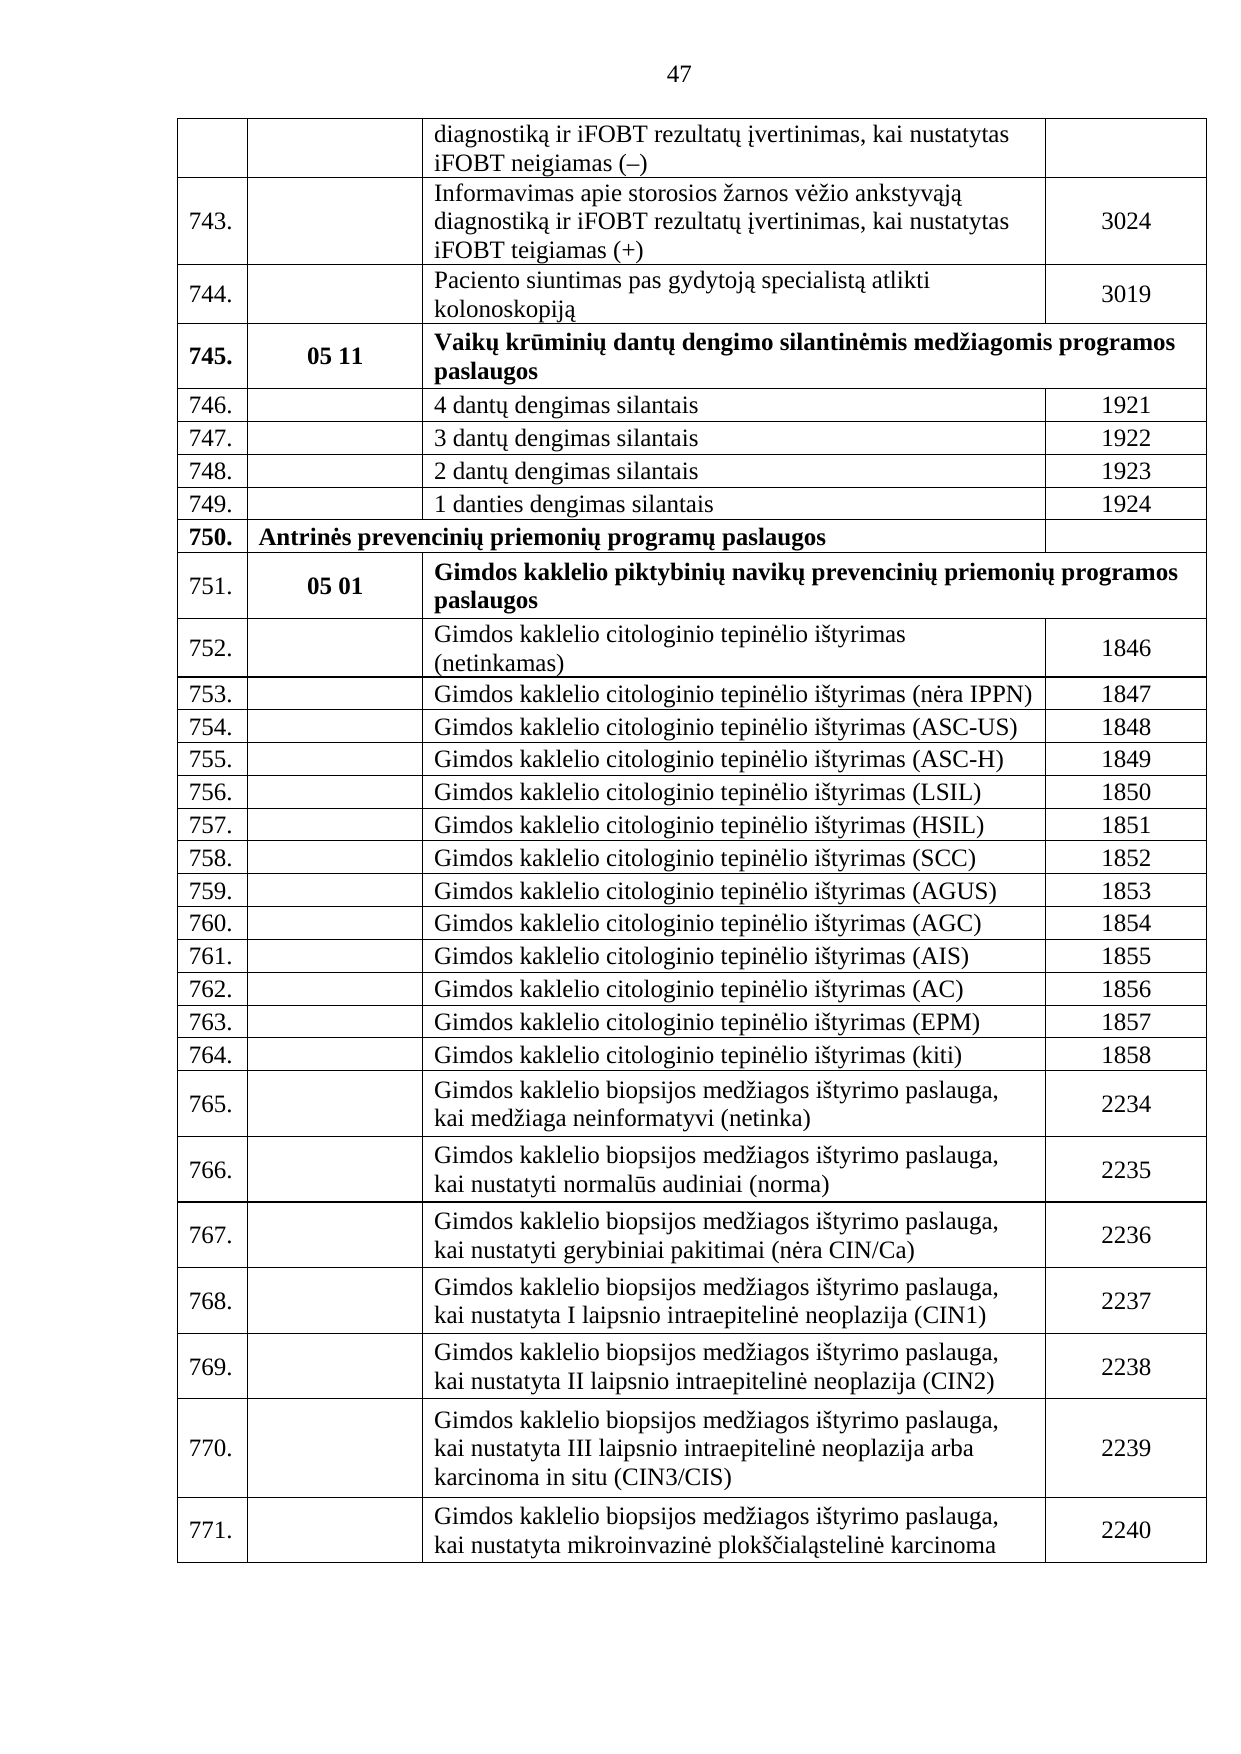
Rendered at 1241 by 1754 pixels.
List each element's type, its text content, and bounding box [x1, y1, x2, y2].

table_cell 763. [178, 1006, 247, 1037]
table_cell 2239 [1046, 1399, 1206, 1497]
table_cell Vaikų krūminių dantų dengimo silantinėmis medžiagomis programos paslaugos [423, 324, 1206, 388]
table_cell 758. [178, 841, 247, 873]
table_cell 749. [178, 488, 247, 519]
table_cell 764. [178, 1038, 247, 1070]
table_cell Gimdos kaklelio biopsijos medžiagos ištyrimo paslauga, kai nustatyta I laipsnio intraepitelinė neoplazija (CIN1) [423, 1268, 1045, 1333]
table_cell [248, 389, 422, 421]
table_cell [248, 119, 422, 177]
table_cell Gimdos kaklelio citologinio tepinėlio ištyrimas (netinkamas) [423, 619, 1045, 676]
table_cell [248, 841, 422, 873]
table_cell 746. [178, 389, 247, 421]
table_cell [248, 1268, 422, 1333]
table_cell Gimdos kaklelio citologinio tepinėlio ištyrimas (HSIL) [423, 809, 1045, 840]
table_cell 3024 [1046, 178, 1206, 264]
table_cell [178, 119, 247, 177]
table_cell 05 11 [248, 324, 422, 388]
table_cell [248, 1334, 422, 1398]
table_cell [248, 1038, 422, 1070]
table_cell Gimdos kaklelio citologinio tepinėlio ištyrimas (SCC) [423, 841, 1045, 873]
table_cell 744. [178, 265, 247, 322]
table_cell Gimdos kaklelio citologinio tepinėlio ištyrimas (AIS) [423, 940, 1045, 972]
table_cell [248, 743, 422, 775]
table_cell 756. [178, 776, 247, 808]
table_cell [248, 678, 422, 709]
table_cell 761. [178, 940, 247, 972]
table_cell 1854 [1046, 907, 1206, 939]
table_cell 1921 [1046, 389, 1206, 421]
table_cell 2 dantų dengimas silantais [423, 455, 1045, 487]
table_cell 3019 [1046, 265, 1206, 322]
table_cell [248, 973, 422, 1004]
table_cell Gimdos kaklelio citologinio tepinėlio ištyrimas (ASC-US) [423, 710, 1045, 742]
table_cell Antrinės prevencinių priemonių programų paslaugos [248, 520, 1045, 552]
table_cell Gimdos kaklelio citologinio tepinėlio ištyrimas (ASC-H) [423, 743, 1045, 775]
table_cell 754. [178, 710, 247, 742]
table_cell 4 dantų dengimas silantais [423, 389, 1045, 421]
table_cell 1857 [1046, 1006, 1206, 1037]
table_cell 750. [178, 520, 247, 552]
table_cell 753. [178, 678, 247, 709]
table_cell 1847 [1046, 678, 1206, 709]
table_cell [248, 178, 422, 264]
table_cell 2235 [1046, 1137, 1206, 1201]
table_cell 1850 [1046, 776, 1206, 808]
table_cell Gimdos kaklelio biopsijos medžiagos ištyrimo paslauga, kai nustatyta mikroinvazinė plokščialąstelinė karcinoma [423, 1498, 1045, 1562]
table_cell Gimdos kaklelio biopsijos medžiagos ištyrimo paslauga, kai nustatyti gerybiniai pakitimai (nėra CIN/Ca) [423, 1203, 1045, 1267]
table_cell 05 01 [248, 553, 422, 618]
table_cell 745. [178, 324, 247, 388]
table_cell 770. [178, 1399, 247, 1497]
table_cell 755. [178, 743, 247, 775]
table_cell 1856 [1046, 973, 1206, 1004]
table_cell 1848 [1046, 710, 1206, 742]
table_cell Gimdos kaklelio citologinio tepinėlio ištyrimas (nėra IPPN) [423, 678, 1045, 709]
table_cell 766. [178, 1137, 247, 1201]
table_cell Gimdos kaklelio biopsijos medžiagos ištyrimo paslauga, kai medžiaga neinformatyvi (netinka) [423, 1071, 1045, 1136]
table_cell Paciento siuntimas pas gydytoją specialistą atlikti kolonoskopiją [423, 265, 1045, 322]
table_cell [1046, 119, 1206, 177]
table_cell [248, 1498, 422, 1562]
table_cell [248, 940, 422, 972]
table_cell Gimdos kaklelio citologinio tepinėlio ištyrimas (AGC) [423, 907, 1045, 939]
table_cell 2237 [1046, 1268, 1206, 1333]
table_cell diagnostiką ir iFOBT rezultatų įvertinimas, kai nustatytas iFOBT neigiamas (–) [423, 119, 1045, 177]
table_cell Gimdos kaklelio biopsijos medžiagos ištyrimo paslauga, kai nustatyta III laipsnio intraepitelinė neoplazija arba karcinoma in situ (CIN3/CIS) [423, 1399, 1045, 1497]
table_cell [248, 619, 422, 676]
table_cell 2234 [1046, 1071, 1206, 1136]
table_cell Informavimas apie storosios žarnos vėžio ankstyvąją diagnostiką ir iFOBT rezultatų įvertinimas, kai nustatytas iFOBT teigiamas (+) [423, 178, 1045, 264]
table_cell 757. [178, 809, 247, 840]
table_cell [248, 776, 422, 808]
table_cell 768. [178, 1268, 247, 1333]
table_cell [248, 422, 422, 454]
table_cell 748. [178, 455, 247, 487]
table_cell 743. [178, 178, 247, 264]
table_cell 747. [178, 422, 247, 454]
table_cell [248, 1006, 422, 1037]
table_cell [248, 455, 422, 487]
table_cell Gimdos kaklelio citologinio tepinėlio ištyrimas (AC) [423, 973, 1045, 1004]
table_cell Gimdos kaklelio biopsijos medžiagos ištyrimo paslauga, kai nustatyta II laipsnio intraepitelinė neoplazija (CIN2) [423, 1334, 1045, 1398]
table_cell [248, 1071, 422, 1136]
table_cell Gimdos kaklelio citologinio tepinėlio ištyrimas (LSIL) [423, 776, 1045, 808]
table_cell 769. [178, 1334, 247, 1398]
table_cell Gimdos kaklelio piktybinių navikų prevencinių priemonių programos paslaugos [423, 553, 1206, 618]
table_cell 1852 [1046, 841, 1206, 873]
table_cell 2240 [1046, 1498, 1206, 1562]
table_cell 1851 [1046, 809, 1206, 840]
table_cell Gimdos kaklelio citologinio tepinėlio ištyrimas (AGUS) [423, 874, 1045, 906]
table_cell [248, 809, 422, 840]
table_cell Gimdos kaklelio citologinio tepinėlio ištyrimas (kiti) [423, 1038, 1045, 1070]
table_cell [248, 488, 422, 519]
table_cell 2236 [1046, 1203, 1206, 1267]
table_cell 759. [178, 874, 247, 906]
table_cell 1855 [1046, 940, 1206, 972]
table_cell 760. [178, 907, 247, 939]
table_cell [248, 265, 422, 322]
table_cell 1846 [1046, 619, 1206, 676]
table_cell [248, 874, 422, 906]
table_cell 762. [178, 973, 247, 1004]
table_cell 1853 [1046, 874, 1206, 906]
table_cell 1922 [1046, 422, 1206, 454]
table_cell 751. [178, 553, 247, 618]
table_cell Gimdos kaklelio citologinio tepinėlio ištyrimas (EPM) [423, 1006, 1045, 1037]
table_cell [248, 710, 422, 742]
table_cell 771. [178, 1498, 247, 1562]
table_cell 1849 [1046, 743, 1206, 775]
table_cell 3 dantų dengimas silantais [423, 422, 1045, 454]
table_cell [248, 1203, 422, 1267]
table_cell 765. [178, 1071, 247, 1136]
table_cell 1 danties dengimas silantais [423, 488, 1045, 519]
table_cell 1924 [1046, 488, 1206, 519]
table_cell [248, 1137, 422, 1201]
table_cell 752. [178, 619, 247, 676]
table_cell 2238 [1046, 1334, 1206, 1398]
table_cell [248, 907, 422, 939]
table_cell [248, 1399, 422, 1497]
table_cell [1046, 520, 1206, 552]
table_cell 767. [178, 1203, 247, 1267]
table_cell 1923 [1046, 455, 1206, 487]
table_cell Gimdos kaklelio biopsijos medžiagos ištyrimo paslauga, kai nustatyti normalūs audiniai (norma) [423, 1137, 1045, 1201]
table_cell 1858 [1046, 1038, 1206, 1070]
